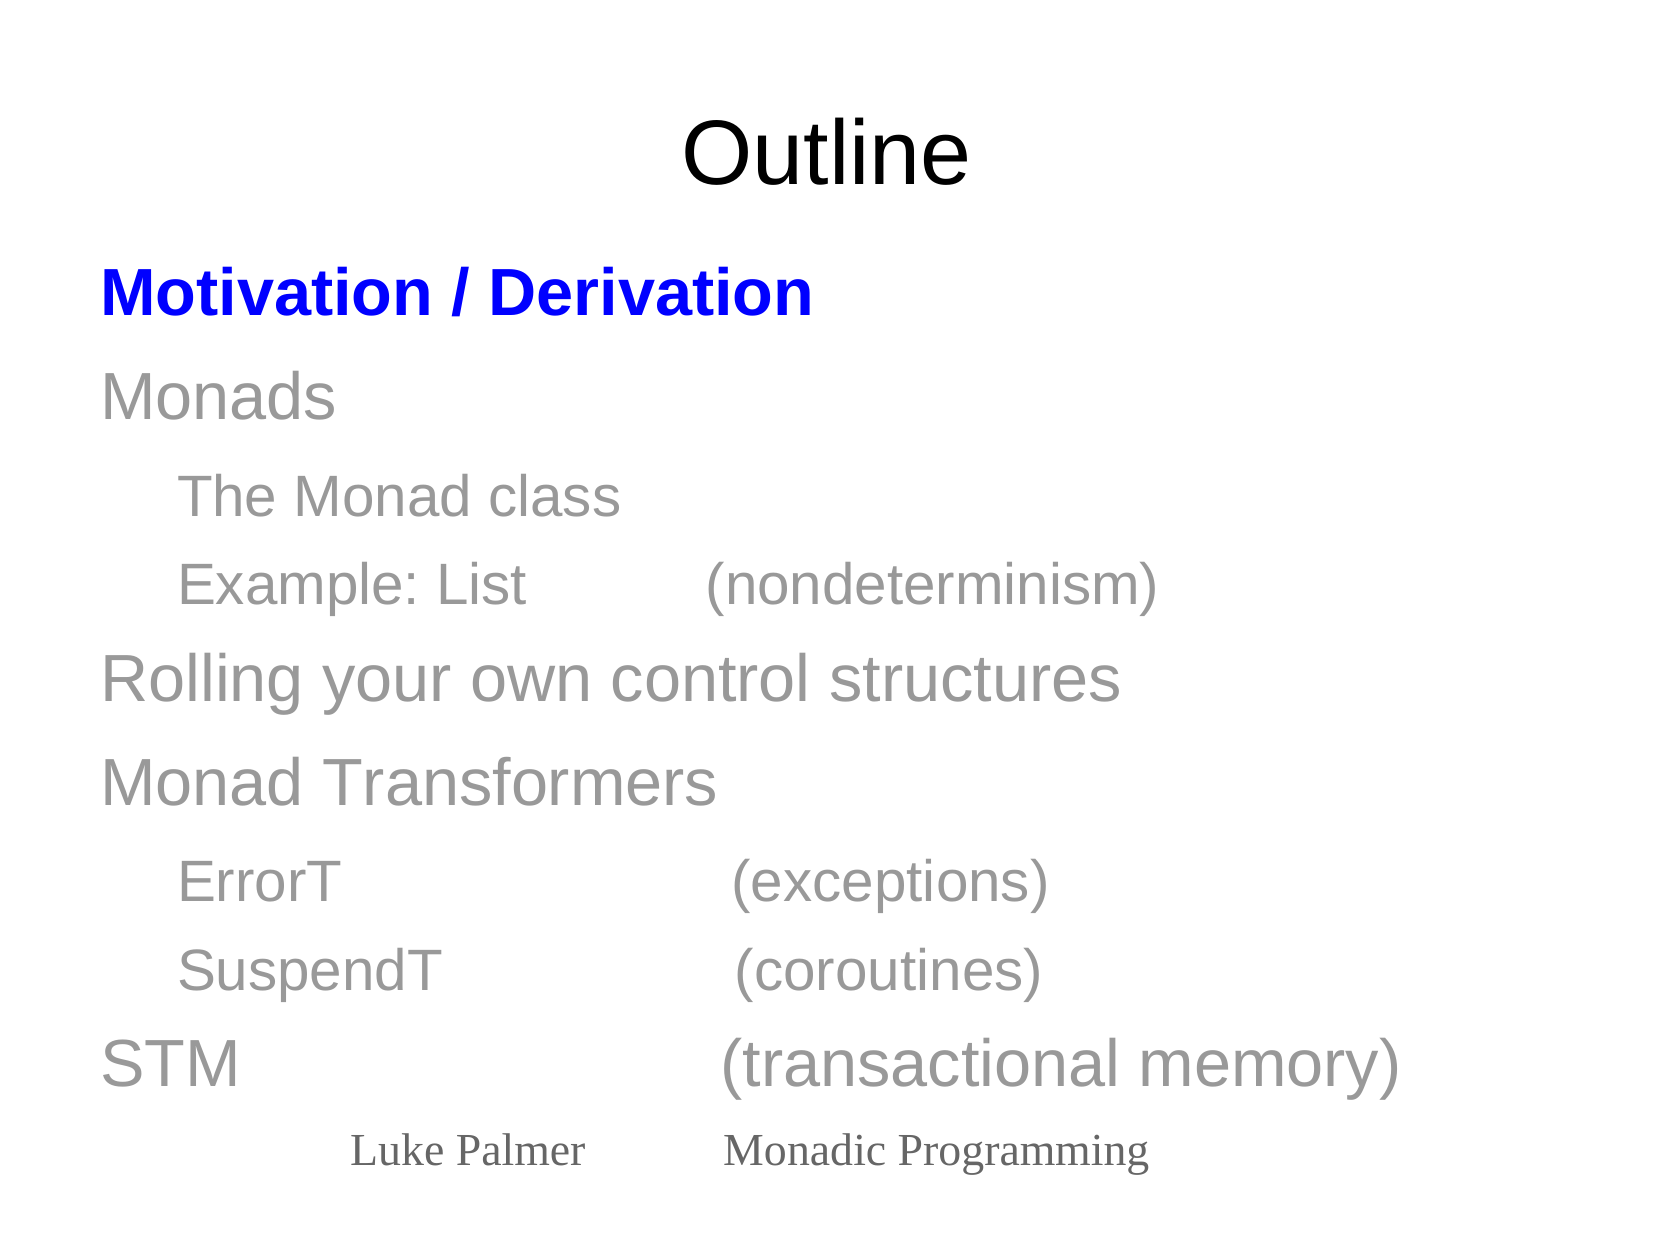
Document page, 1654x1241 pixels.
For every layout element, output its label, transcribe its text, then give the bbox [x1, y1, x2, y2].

title Outline [82, 49, 1571, 254]
list Motivation / Derivation Monads The Monad class Example: List (nondeterminism) Rolling your own control structures Monad Transformers ErrorT (exceptions) SuspendT (coroutines) STM (transactional memory) [82, 254, 1571, 1102]
